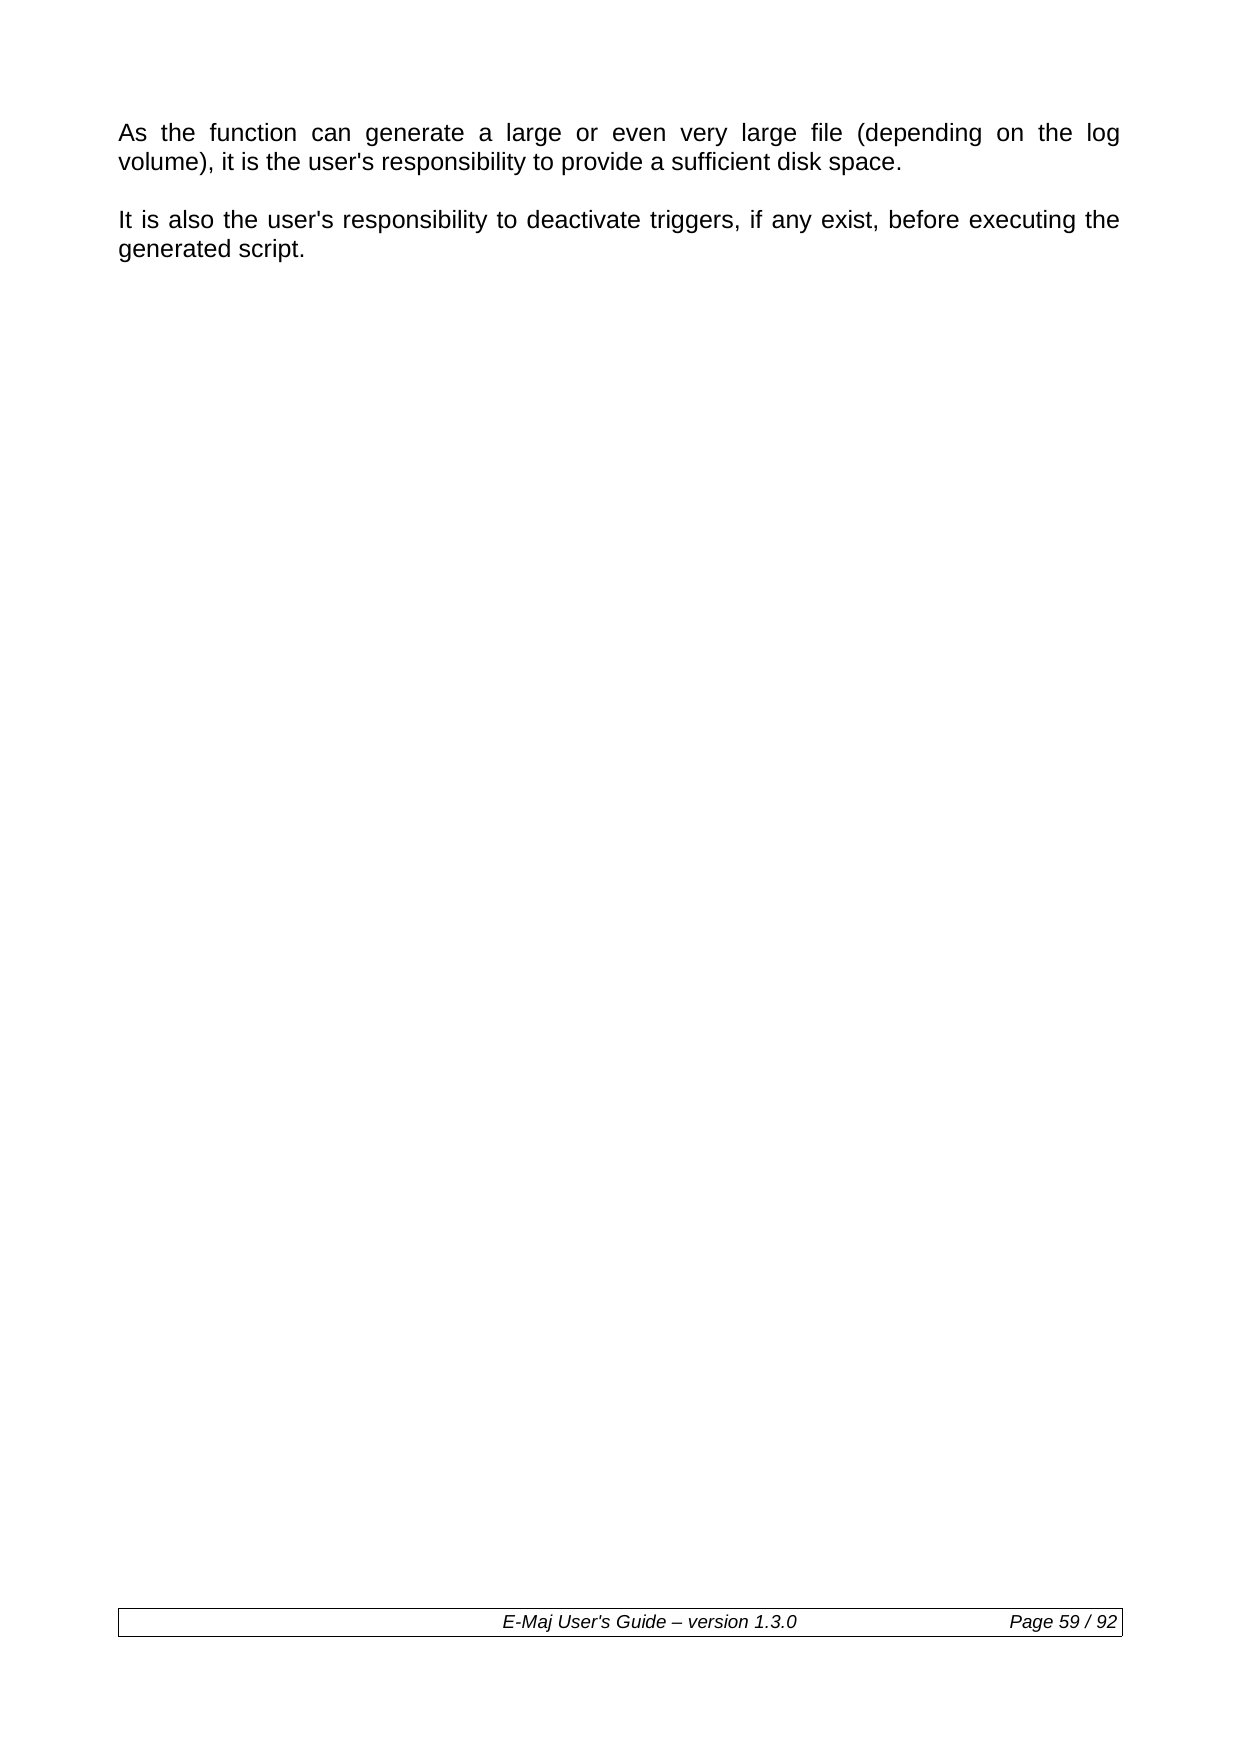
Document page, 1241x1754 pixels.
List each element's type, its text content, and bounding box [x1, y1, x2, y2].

text It is also the user's responsibility to deactivate triggers, if any exist, before executing the generated script. [118, 205, 1122, 263]
text As the function can generate a large or even very large file (depending on the log volume), it is the user's responsibility to provide a sufficient disk space. [118, 118, 1122, 176]
